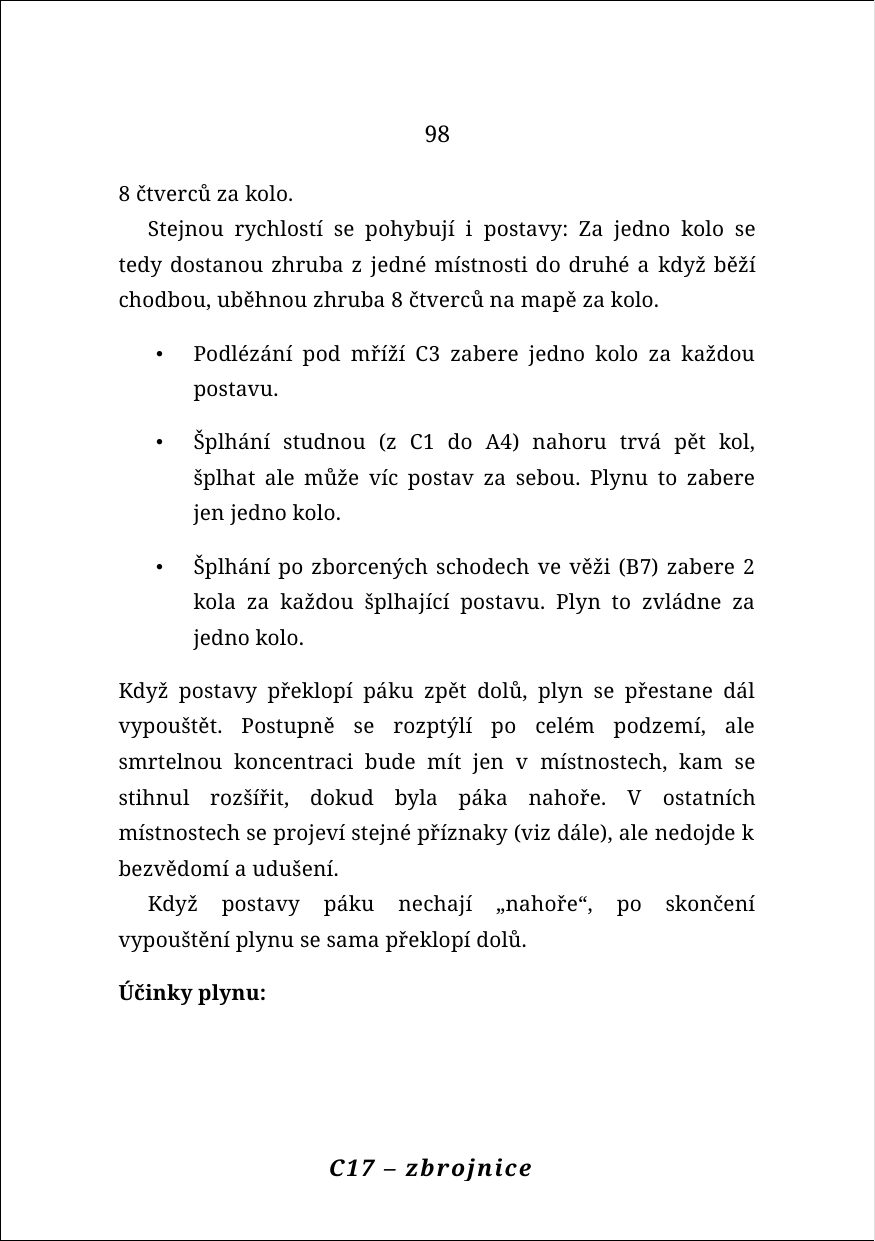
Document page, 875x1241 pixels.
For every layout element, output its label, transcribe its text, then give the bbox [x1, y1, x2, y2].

list Podlézání pod mříží C3 zabere jedno kolo za každou postavu. [156, 339, 756, 403]
text 8 čtverců za kolo. Stejnou rychlostí se pohybují i⁠ postavy: Za jedno kolo se tedy dostanou zhruba z⁠ jedné místnosti do druhé a⁠ když běží chodbou, uběhnou zhruba 8 čtverců na mapě za kolo. [118, 179, 756, 314]
list Šplhání studnou (z⁠ C1 do A4) nahoru trvá pět kol, šplhat ale může víc postav za sebou. Plynu to zabere jen jedno kolo. [156, 427, 756, 527]
text Když postavy překlopí páku zpět dolů, plyn se přestane dál vypouštět. Postupně se rozptýlí po celém podzemí, ale smrtelnou koncentraci bude mít jen v⁠ místnostech, kam se stihnul rozšířit, dokud byla páka nahoře. V⁠ ostatních místnostech se projeví stejné příznaky (viz dále), ale nedojde k⁠ bezvědomí a⁠ udušení. Když postavy páku nechají „nahoře“, po skončení vypouštění plynu se sama překlopí dolů. [118, 676, 756, 953]
list Šplhání po zborcených schodech ve věži (B7) zabere 2 kola za každou šplhající postavu. Plyn to zvládne za jedno kolo. [156, 552, 756, 651]
text Účinky plynu: [118, 978, 756, 1006]
